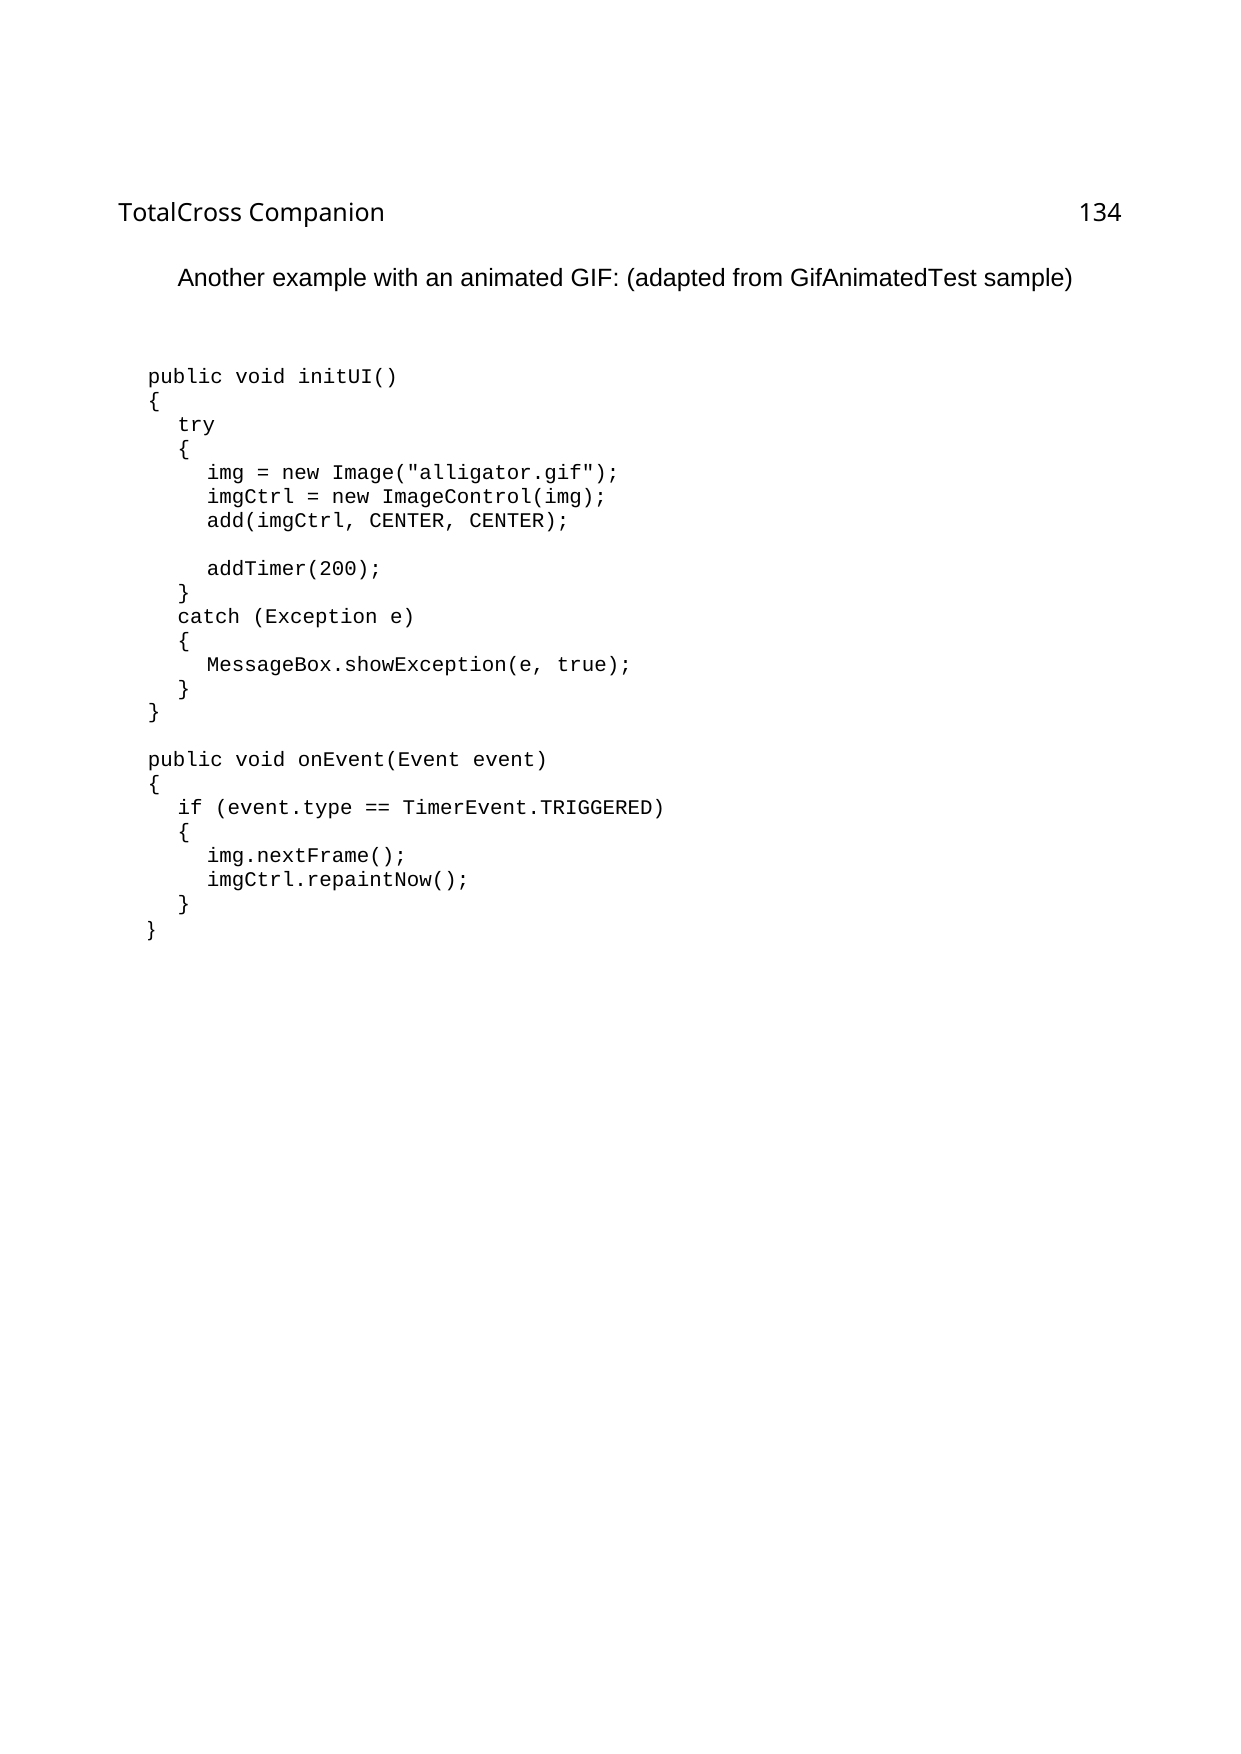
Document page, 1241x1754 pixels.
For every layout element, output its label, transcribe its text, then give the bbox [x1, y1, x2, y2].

text imgCtrl = new ImageControl(img); [118, 486, 1122, 510]
text } [118, 582, 1122, 606]
text { [118, 629, 1122, 653]
text img = new Image("alligator.gif"); [118, 462, 1122, 486]
text { [118, 773, 1122, 797]
text public void onEvent(Event event) [118, 749, 1122, 773]
text imgCtrl.repaintNow(); [118, 869, 1122, 893]
text { [118, 821, 1122, 845]
text try [118, 414, 1122, 438]
text Another example with an animated GIF: (adapted from GifAnimatedTest sample) [118, 264, 1122, 292]
text } [118, 677, 1122, 701]
text addTimer(200); [118, 558, 1122, 582]
text MessageBox.showException(e, true); [118, 653, 1122, 677]
text { [118, 390, 1122, 414]
text img.nextFrame(); [118, 845, 1122, 869]
text { [118, 438, 1122, 462]
text } [118, 917, 1122, 941]
text } [118, 893, 1122, 917]
text catch (Exception e) [118, 606, 1122, 629]
text add(imgCtrl, CENTER, CENTER); [118, 510, 1122, 534]
text } [118, 701, 1122, 725]
text if (event.type == TimerEvent.TRIGGERED) [118, 797, 1122, 821]
text public void initUI() [118, 366, 1122, 390]
